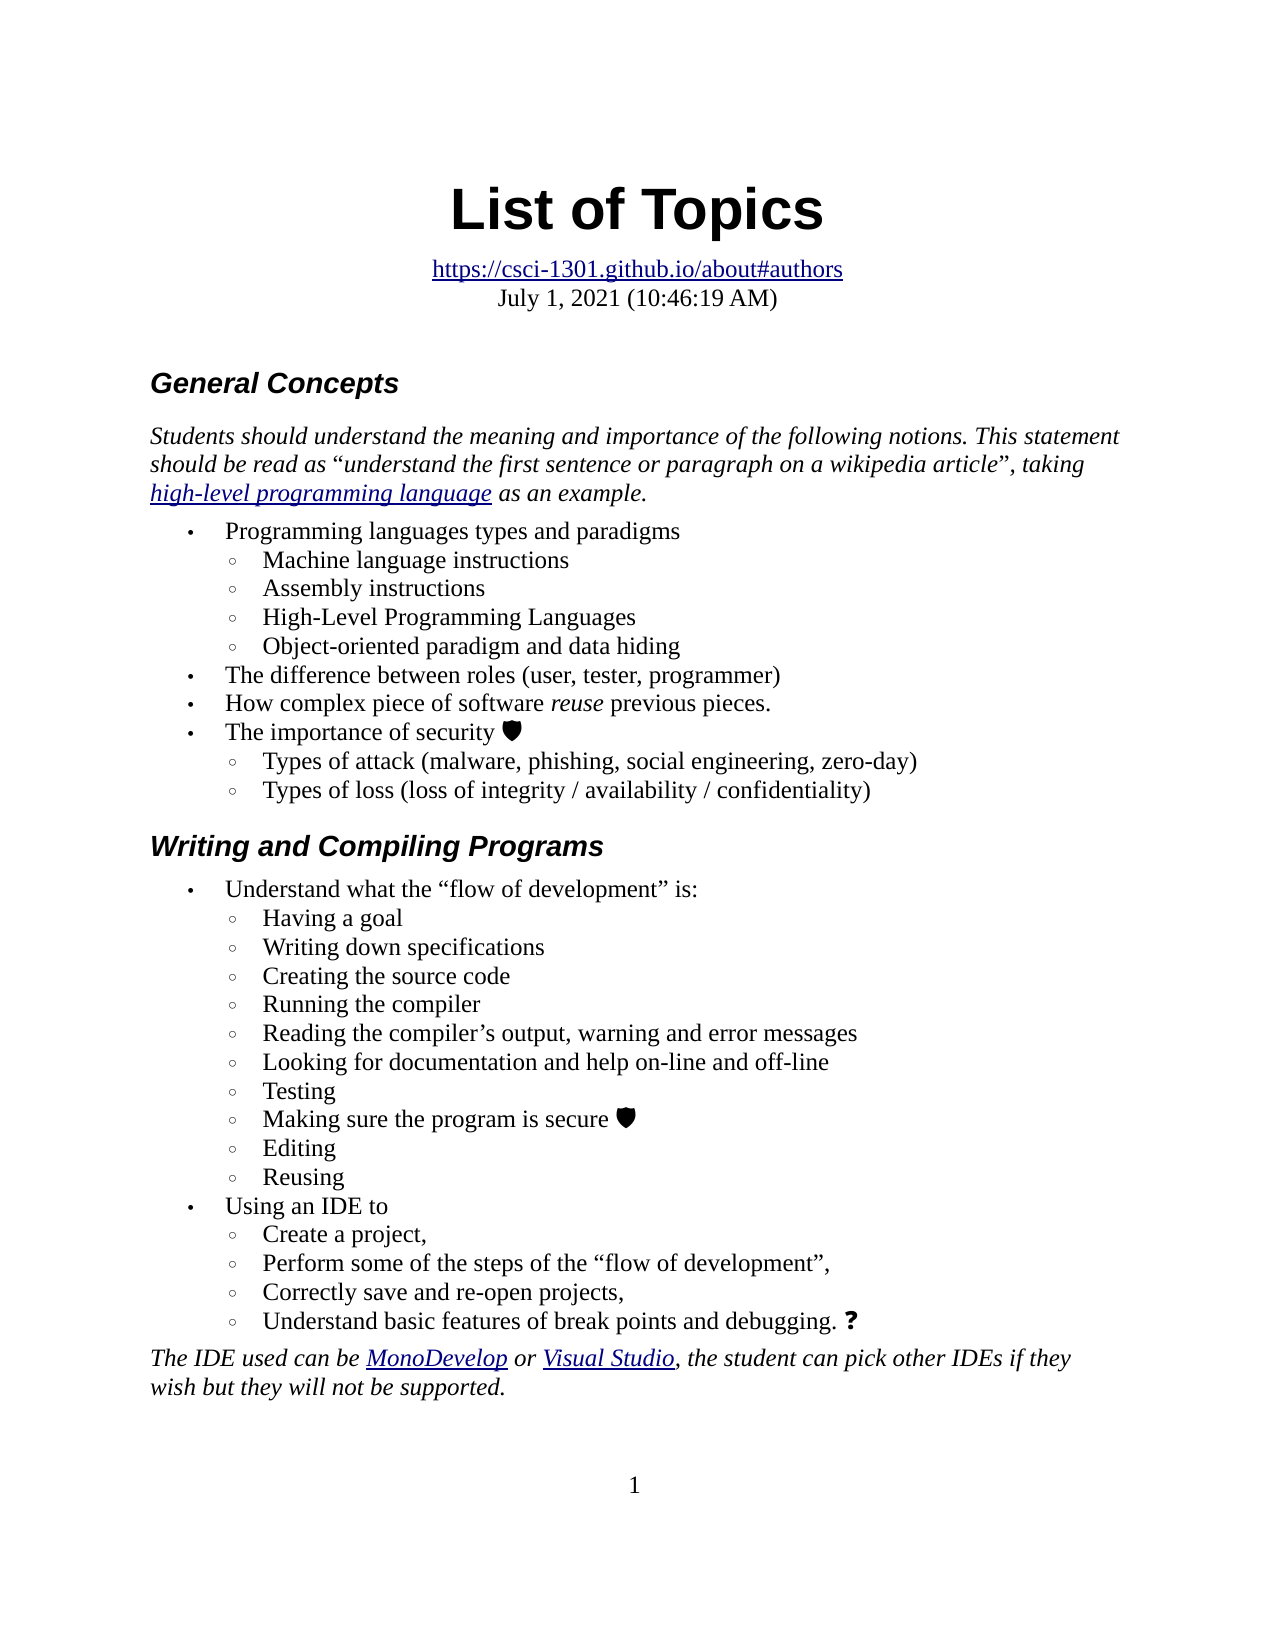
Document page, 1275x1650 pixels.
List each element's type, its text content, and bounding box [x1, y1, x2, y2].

list Types of attack (malware, phishing, social engineering, zero-day) [225, 746, 1125, 775]
list Correctly save and re-open projects, [225, 1277, 1125, 1306]
list The importance of security 🛡️ [187, 717, 1125, 746]
text July 1, 2021 (10:46:19 AM) [150, 283, 1125, 312]
list Editing [225, 1133, 1125, 1162]
list Create a project, [225, 1219, 1125, 1248]
list Understand what the “flow of development” is: [187, 874, 1125, 903]
list Machine language instructions [225, 545, 1125, 573]
list Writing down specifications [225, 932, 1125, 961]
list Testing [225, 1076, 1125, 1104]
list Perform some of the steps of the “flow of development”, [225, 1248, 1125, 1277]
list Object-oriented paradigm and data hiding [225, 631, 1125, 660]
list Making sure the program is secure 🛡️ [225, 1104, 1125, 1133]
list Having a goal [225, 903, 1125, 932]
text https://csci-1301.github.io/about#authors [150, 254, 1125, 283]
list Programming languages types and paradigms [187, 516, 1125, 545]
list Assembly instructions [225, 573, 1125, 602]
list Reading the compiler’s output, warning and error messages [225, 1018, 1125, 1047]
list How complex piece of software reuse previous pieces. [187, 688, 1125, 717]
list Types of loss (loss of integrity / availability / confidentiality) [225, 775, 1125, 803]
list Using an IDE to [187, 1191, 1125, 1219]
list Reusing [225, 1162, 1125, 1191]
list Looking for documentation and help on-line and off-line [225, 1047, 1125, 1076]
list Running the compiler [225, 989, 1125, 1018]
list Understand basic features of break points and debugging. ❓ [225, 1306, 1125, 1334]
subtitle General Concepts [150, 366, 1125, 399]
list High-Level Programming Languages [225, 602, 1125, 631]
list The difference between roles (user, tester, programmer) [187, 660, 1125, 688]
text The IDE used can be MonoDevelop or Visual Studio, the student can pick other IDEs if they wish but they will not be supported. [150, 1343, 1125, 1401]
subtitle Writing and Compiling Programs [150, 828, 1125, 862]
title List of Topics [150, 175, 1125, 242]
list Creating the source code [225, 961, 1125, 989]
text Students should understand the meaning and importance of the following notions. This statement should be read as “understand the first sentence or paragraph on a wikipedia article”, taking high-level programming language as an example. [150, 421, 1125, 507]
